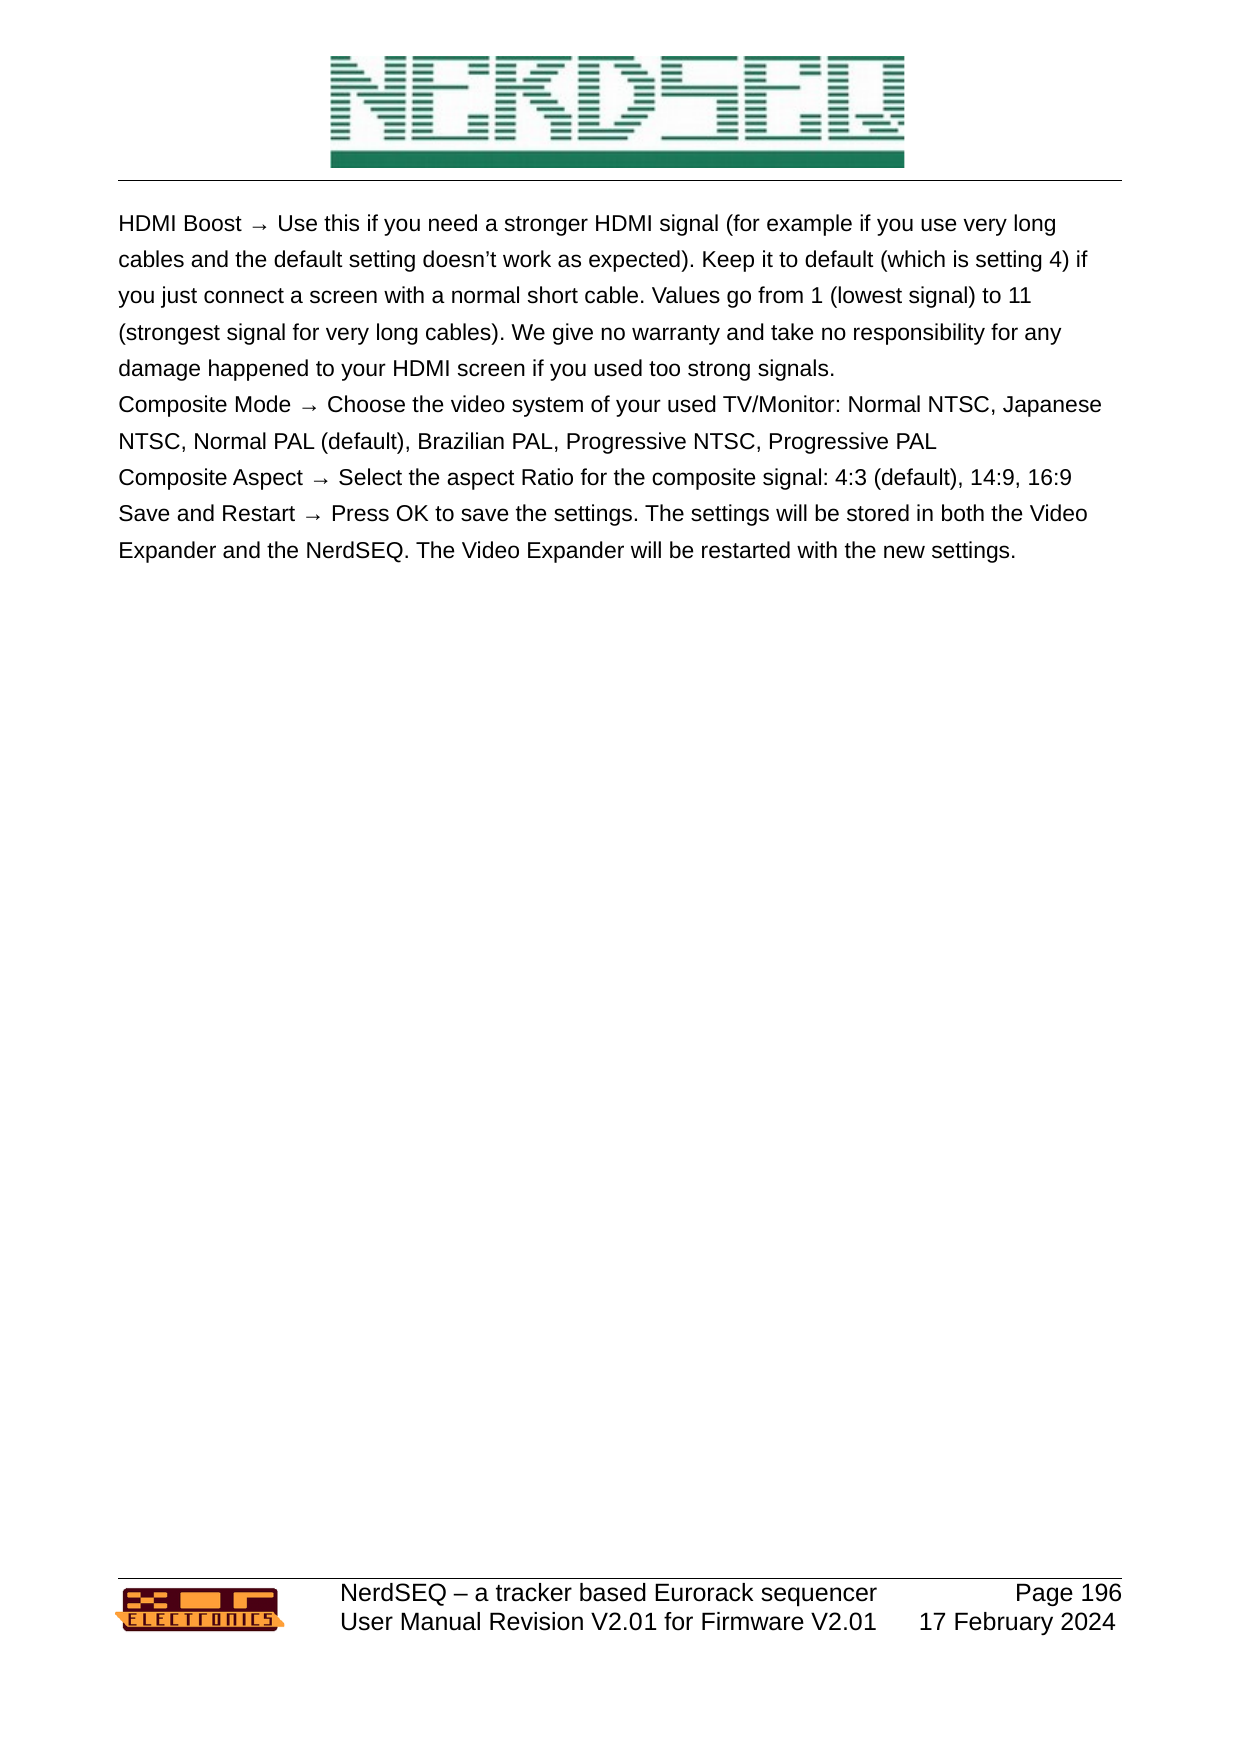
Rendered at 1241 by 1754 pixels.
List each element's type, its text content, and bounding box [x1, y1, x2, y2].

text Composite Aspect → Select the aspect Ratio for the composite signal: 4:3 (default), 14:9, 16:9 [118, 464, 1122, 490]
text HDMI Boost → Use this if you need a stronger HDMI signal (for example if you use very long cables and the default setting doesn’t work as expected). Keep it to default (which is setting 4) if you just connect a screen with a normal short cable. Values go from 1 (lowest signal) to 11 (strongest signal for very long cables). We give no warranty and take no responsibility for any damage happened to your HDMI screen if you used too strong signals. [118, 209, 1122, 381]
text Composite Mode → Choose the video system of your used TV/Monitor: Normal NTSC, Japanese NTSC, Normal PAL (default), Brazilian PAL, Progressive NTSC, Progressive PAL [118, 391, 1122, 454]
picture [115, 1584, 285, 1634]
text Save and Restart → Press OK to save the settings. The settings will be stored in both the Video Expander and the NerdSEQ. The Video Expander will be restarted with the new settings. [118, 500, 1122, 563]
picture [330, 56, 905, 168]
